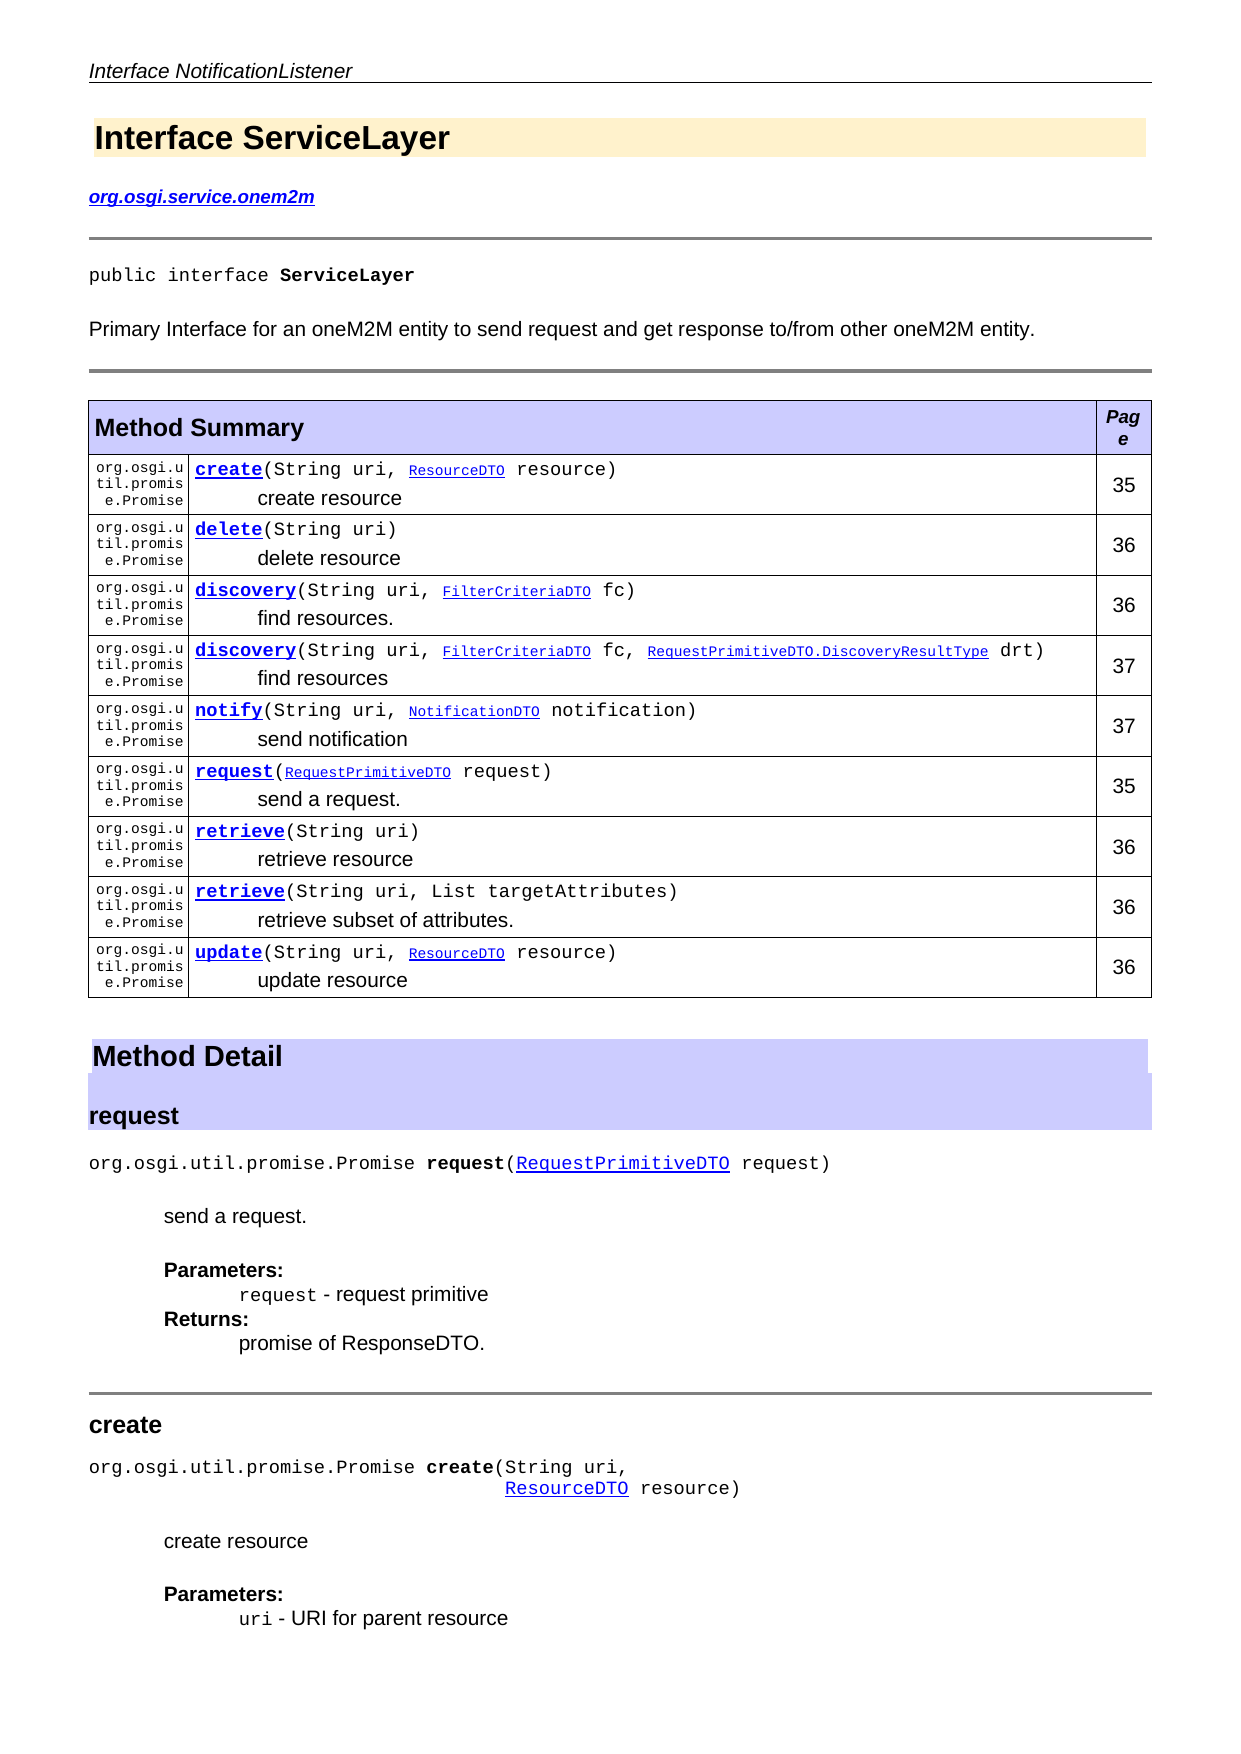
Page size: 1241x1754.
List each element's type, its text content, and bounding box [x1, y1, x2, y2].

table_cell update(String uri, ResourceDTO resource) update resource [189, 938, 1096, 997]
table_cell org.osgi.util.promise.Promise [89, 576, 188, 635]
text Parameters: [163, 1257, 1152, 1281]
table_cell notify(String uri, NotificationDTO notification) send notification [189, 696, 1096, 756]
text org.osgi.util.promise.Promise request(RequestPrimitiveDTO request) [88, 1154, 1152, 1175]
table_cell org.osgi.util.promise.Promise [89, 636, 188, 695]
text send a request. [163, 1204, 1152, 1228]
table_cell org.osgi.util.promise.Promise [89, 938, 188, 997]
text request - request primitive [238, 1281, 1152, 1307]
text Parameters: [163, 1582, 1152, 1606]
text public interface ServiceLayer [88, 266, 1152, 287]
table_cell 35 [1097, 938, 1151, 997]
table_cell 36 [1097, 696, 1151, 756]
text uri - URI for parent resource [238, 1606, 1152, 1631]
text Returns: [163, 1307, 1152, 1331]
subtitle Interface ServiceLayer [94, 118, 1146, 157]
text org.osgi.util.promise.Promise create(String uri, ResourceDTO resource) [88, 1457, 1152, 1500]
table_cell org.osgi.util.promise.Promise [89, 817, 188, 876]
table_cell discovery(String uri, FilterCriteriaDTO fc) find resources. [189, 576, 1096, 635]
table_cell retrieve(String uri, List targetAttributes) retrieve subset of attributes. [189, 877, 1096, 937]
table_cell create(String uri, ResourceDTO resource) create resource [189, 455, 1096, 514]
table_cell org.osgi.util.promise.Promise [89, 757, 188, 816]
table_cell org.osgi.util.promise.Promise [89, 877, 188, 937]
table_cell org.osgi.util.promise.Promise [89, 455, 188, 514]
table_cell discovery(String uri, FilterCriteriaDTO fc, RequestPrimitiveDTO.DiscoveryResultType drt) find resources [189, 636, 1096, 695]
table_cell retrieve(String uri) retrieve resource [189, 817, 1096, 876]
text promise of ResponseDTO. [238, 1331, 1152, 1354]
text org.osgi.service.onem2m [88, 186, 1152, 208]
table_cell 34 [1097, 455, 1151, 514]
table_cell org.osgi.util.promise.Promise [89, 515, 188, 575]
text Primary Interface for an oneM2M entity to send request and get response to/from other oneM2M entity. [88, 316, 1152, 340]
table_cell 36 [1097, 636, 1151, 695]
table_cell org.osgi.util.promise.Promise [89, 696, 188, 756]
table_cell 35 [1097, 817, 1151, 876]
table_cell 35 [1097, 576, 1151, 635]
table_cell delete(String uri) delete resource [189, 515, 1096, 575]
table_cell 35 [1097, 515, 1151, 575]
table_cell 35 [1097, 877, 1151, 937]
subtitle Method Detail [92, 1039, 1148, 1073]
subtitle request [88, 1101, 1152, 1130]
table_cell request(RequestPrimitiveDTO request) send a request. [189, 757, 1096, 816]
table_header Page [1097, 401, 1151, 454]
table_header Method Summary [89, 401, 1096, 454]
table_cell 34 [1097, 757, 1151, 816]
text create resource [163, 1529, 1152, 1553]
